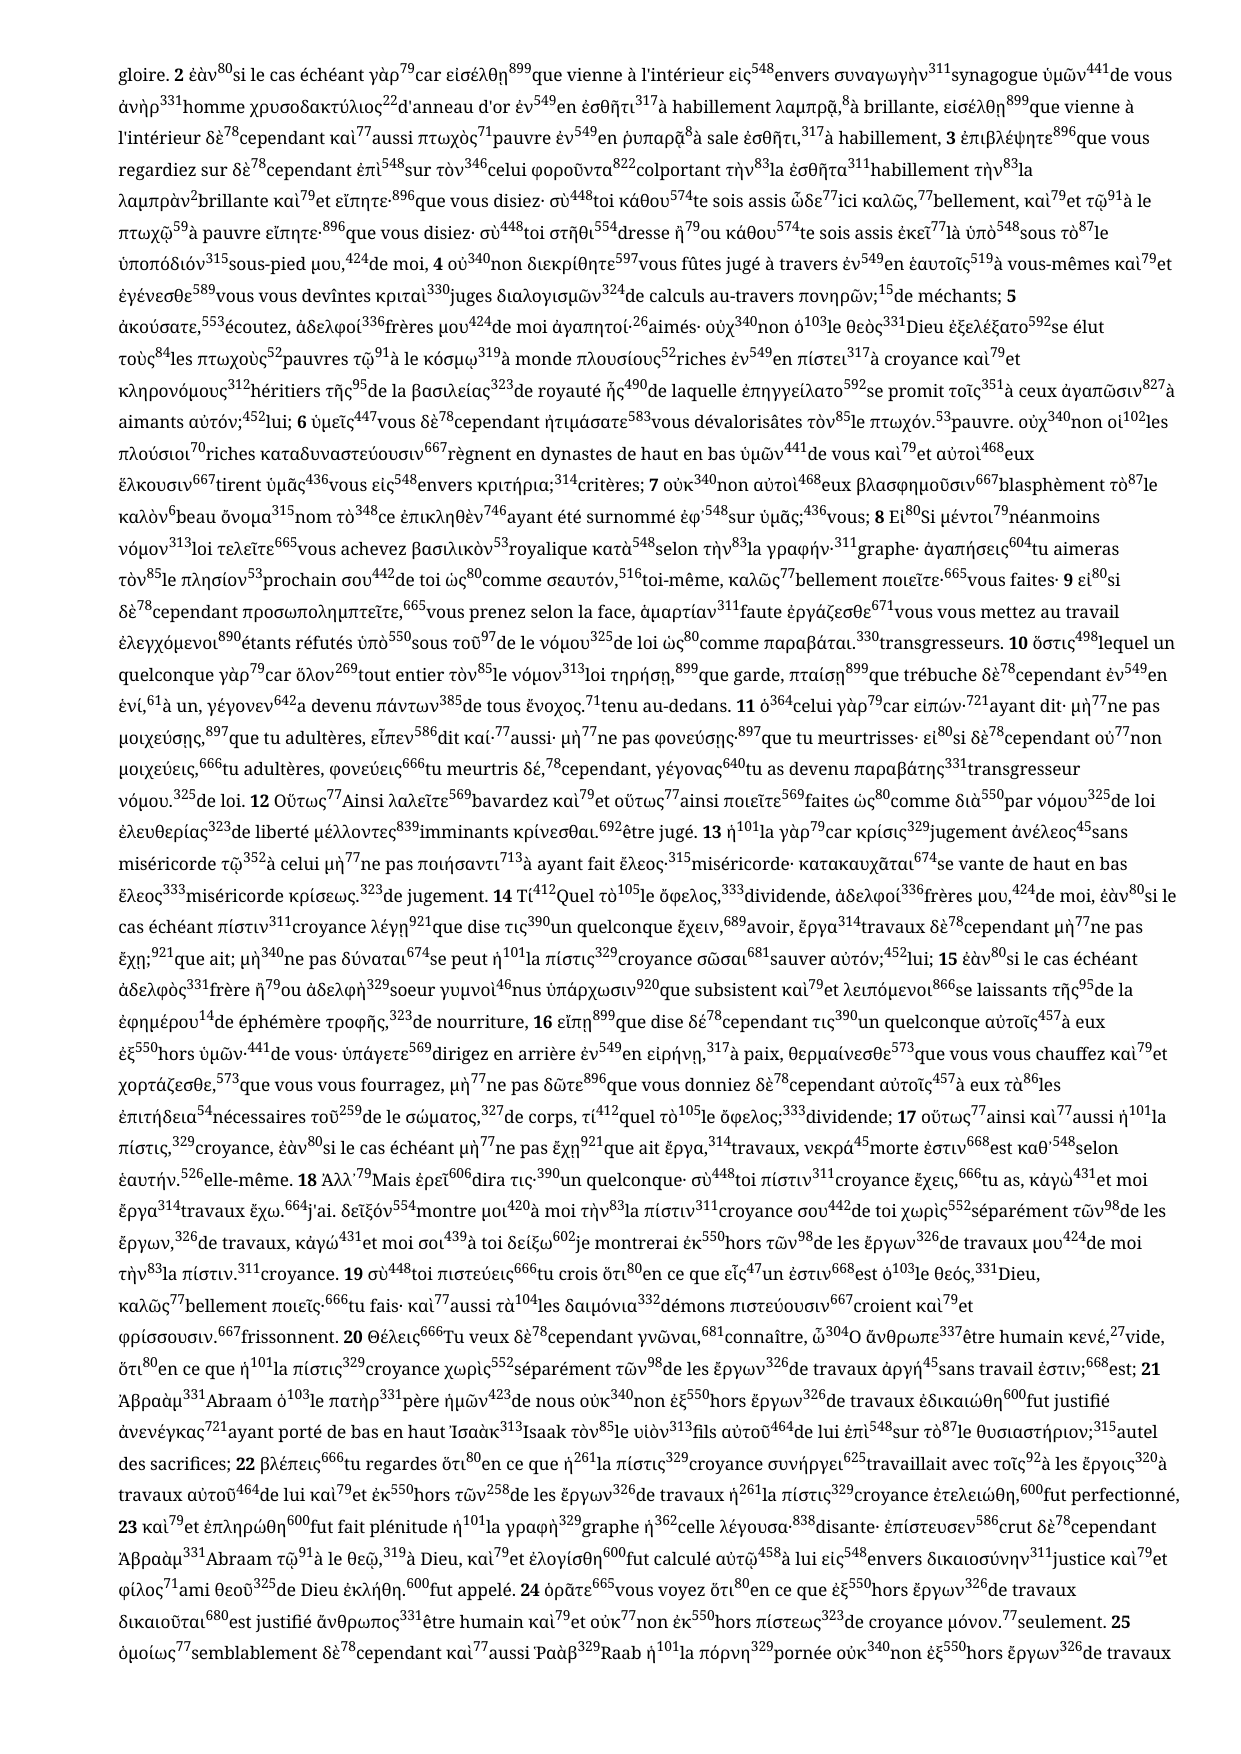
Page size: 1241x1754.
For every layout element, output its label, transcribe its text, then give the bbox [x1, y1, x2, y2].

text 1 Ἀδελφοί336Frères μου,424de moi, μὴ77ne pas ἐν549en προσωπολημψίαις316à réceptions de faces ἔχετε569ayez τὴν83la πίστιν311croyance τοῦ97de le κυρίου325de Maître ἡμῶν423de nous Ἰησοῦ325de Iésous Χριστοῦ325de Christ τῆς95de la δόξης.323de gloire. 2 ἐὰν80si le cas échéant γὰρ79car εἰσέλθῃ899que vienne à l'intérieur εἰς548envers συναγωγὴν311synagogue ὑμῶν441de vous ἀνὴρ331homme χρυσοδακτύλιος22d'anneau d'or ἐν549en ἐσθῆτι317à habillement λαμπρᾷ,8à brillante, εἰσέλθῃ899que vienne à l'intérieur δὲ78cependant καὶ77aussi πτωχὸς71pauvre ἐν549en ῥυπαρᾷ8à sale ἐσθῆτι,317à habillement, 3 ἐπιβλέψητε896que vous regardiez sur δὲ78cependant ἐπὶ548sur τὸν346celui φοροῦντα822colportant τὴν83la ἐσθῆτα311habillement τὴν83la λαμπρὰν2brillante καὶ79et εἴπητε·896que vous disiez· σὺ448toi κάθου574te sois assis ὧδε77ici καλῶς,77bellement, καὶ79et τῷ91à le πτωχῷ59à pauvre εἴπητε·896que vous disiez· σὺ448toi στῆθι554dresse ἢ79ou κάθου574te sois assis ἐκεῖ77là ὑπὸ548sous τὸ87le ὑποπόδιόν315sous-pied μου,424de moi, 4 οὐ340non διεκρίθητε597vous fûtes jugé à travers ἐν549en ἑαυτοῖς519à vous-mêmes καὶ79et ἐγένεσθε589vous vous devîntes κριταὶ330juges διαλογισμῶν324de calculs au-travers πονηρῶν;15de méchants; 5 ἀκούσατε,553écoutez, ἀδελφοί336frères μου424de moi ἀγαπητοί·26aimés· οὐχ340non ὁ103le θεὸς331Dieu ἐξελέξατο592se élut τοὺς84les πτωχοὺς52pauvres τῷ91à le κόσμῳ319à monde πλουσίους52riches ἐν549en πίστει317à croyance καὶ79et κληρονόμους312héritiers τῆς95de la βασιλείας323de royauté ἧς490de laquelle ἐπηγγείλατο592se promit τοῖς351à ceux ἀγαπῶσιν827à aimants αὐτόν;452lui; 6 ὑμεῖς447vous δὲ78cependant ἠτιμάσατε583vous dévalorisâtes τὸν85le πτωχόν.53pauvre. οὐχ340non οἱ102les πλούσιοι70riches καταδυναστεύουσιν667règnent en dynastes de haut en bas ὑμῶν441de vous καὶ79et αὐτοὶ468eux ἕλκουσιν667tirent ὑμᾶς436vous εἰς548envers κριτήρια;314critères; 7 οὐκ340non αὐτοὶ468eux βλασφημοῦσιν667blasphèment τὸ87le καλὸν6beau ὄνομα315nom τὸ348ce ἐπικληθὲν746ayant été surnommé ἐφ᾽548sur ὑμᾶς;436vous; 8 Εἰ80Si μέντοι79néanmoins νόμον313loi τελεῖτε665vous achevez βασιλικὸν53royalique κατὰ548selon τὴν83la γραφήν·311graphe· ἀγαπήσεις604tu aimeras τὸν85le πλησίον53prochain σου442de toi ὡς80comme σεαυτόν,516toi-même, καλῶς77bellement ποιεῖτε·665vous faites· 9 εἰ80si δὲ78cependant προσωπολημπτεῖτε,665vous prenez selon la face, ἁμαρτίαν311faute ἐργάζεσθε671vous vous mettez au travail ἐλεγχόμενοι890étants réfutés ὑπὸ550sous τοῦ97de le νόμου325de loi ὡς80comme παραβάται.330transgresseurs. 10 ὅστις498lequel un quelconque γὰρ79car ὅλον269tout entier τὸν85le νόμον313loi τηρήσῃ,899que garde, πταίσῃ899que trébuche δὲ78cependant ἐν549en ἑνί,61à un, γέγονεν642a devenu πάντων385de tous ἔνοχος.71tenu au-dedans. 11 ὁ364celui γὰρ79car εἰπών·721ayant dit· μὴ77ne pas μοιχεύσῃς,897que tu adultères, εἶπεν586dit καί·77aussi· μὴ77ne pas φονεύσῃς·897que tu meurtrisses· εἰ80si δὲ78cependant οὐ77non μοιχεύεις,666tu adultères, φονεύεις666tu meurtris δέ,78cependant, γέγονας640tu as devenu παραβάτης331transgresseur νόμου.325de loi. 12 Οὕτως77Ainsi λαλεῖτε569bavardez καὶ79et οὕτως77ainsi ποιεῖτε569faites ὡς80comme διὰ550par νόμου325de loi ἐλευθερίας323de liberté μέλλοντες839imminants κρίνεσθαι.692être jugé. 13 ἡ101la γὰρ79car κρίσις329jugement ἀνέλεος45sans miséricorde τῷ352à celui μὴ77ne pas ποιήσαντι713à ayant fait ἔλεος·315miséricorde· κατακαυχᾶται674se vante de haut en bas ἔλεος333miséricorde κρίσεως.323de jugement. 14 Τί412Quel τὸ105le ὄφελος,333dividende, ἀδελφοί336frères μου,424de moi, ἐὰν80si le cas échéant πίστιν311croyance λέγῃ921que dise τις390un quelconque ἔχειν,689avoir, ἔργα314travaux δὲ78cependant μὴ77ne pas ἔχῃ;921que ait; μὴ340ne pas δύναται674se peut ἡ101la πίστις329croyance σῶσαι681sauver αὐτόν;452lui; 15 ἐὰν80si le cas échéant ἀδελφὸς331frère ἢ79ou ἀδελφὴ329soeur γυμνοὶ46nus ὑπάρχωσιν920que subsistent καὶ79et λειπόμενοι866se laissants τῆς95de la ἐφημέρου14de éphémère τροφῆς,323de nourriture, 16 εἴπῃ899que dise δέ78cependant τις390un quelconque αὐτοῖς457à eux ἐξ550hors ὑμῶν·441de vous· ὑπάγετε569dirigez en arrière ἐν549en εἰρήνῃ,317à paix, θερμαίνεσθε573que vous vous chauffez καὶ79et χορτάζεσθε,573que vous vous fourragez, μὴ77ne pas δῶτε896que vous donniez δὲ78cependant αὐτοῖς457à eux τὰ86les ἐπιτήδεια54nécessaires τοῦ259de le σώματος,327de corps, τί412quel τὸ105le ὄφελος;333dividende; 17 οὕτως77ainsi καὶ77aussi ἡ101la πίστις,329croyance, ἐὰν80si le cas échéant μὴ77ne pas ἔχῃ921que ait ἔργα,314travaux, νεκρά45morte ἐστιν668est καθ᾽548selon ἑαυτήν.526elle-même. 18 Ἀλλ᾽79Mais ἐρεῖ606dira τις·390un quelconque· σὺ448toi πίστιν311croyance ἔχεις,666tu as, κἀγὼ431et moi ἔργα314travaux ἔχω.664j'ai. δεῖξόν554montre μοι420à moi τὴν83la πίστιν311croyance σου442de toi χωρὶς552séparément τῶν98de les ἔργων,326de travaux, κἀγώ431et moi σοι439à toi δείξω602je montrerai ἐκ550hors τῶν98de les ἔργων326de travaux μου424de moi τὴν83la πίστιν.311croyance. 19 σὺ448toi πιστεύεις666tu crois ὅτι80en ce que εἷς47un ἐστιν668est ὁ103le θεός,331Dieu, καλῶς77bellement ποιεῖς·666tu fais· καὶ77aussi τὰ104les δαιμόνια332démons πιστεύουσιν667croient καὶ79et φρίσσουσιν.667frissonnent. 20 Θέλεις666Tu veux δὲ78cependant γνῶναι,681connaître, ὦ304O ἄνθρωπε337être humain κενέ,27vide, ὅτι80en ce que ἡ101la πίστις329croyance χωρὶς552séparément τῶν98de les ἔργων326de travaux ἀργή45sans travail ἐστιν;668est; 21 Ἀβραὰμ331Abraam ὁ103le πατὴρ331père ἡμῶν423de nous οὐκ340non ἐξ550hors ἔργων326de travaux ἐδικαιώθη600fut justifié ἀνενέγκας721ayant porté de bas en haut Ἰσαὰκ313Isaak τὸν85le υἱὸν313fils αὐτοῦ464de lui ἐπὶ548sur τὸ87le θυσιαστήριον;315autel des sacrifices; 22 βλέπεις666tu regardes ὅτι80en ce que ἡ261la πίστις329croyance συνήργει625travaillait avec τοῖς92à les ἔργοις320à travaux αὐτοῦ464de lui καὶ79et ἐκ550hors τῶν258de les ἔργων326de travaux ἡ261la πίστις329croyance ἐτελειώθη,600fut perfectionné, 23 καὶ79et ἐπληρώθη600fut fait plénitude ἡ101la γραφὴ329graphe ἡ362celle λέγουσα·838disante· ἐπίστευσεν586crut δὲ78cependant Ἀβραὰμ331Abraam τῷ91à le θεῷ,319à Dieu, καὶ79et ἐλογίσθη600fut calculé αὐτῷ458à lui εἰς548envers δικαιοσύνην311justice καὶ79et φίλος71ami θεοῦ325de Dieu ἐκλήθη.600fut appelé. 24 ὁρᾶτε665vous voyez ὅτι80en ce que ἐξ550hors ἔργων326de travaux δικαιοῦται680est justifié ἄνθρωπος331être humain καὶ79et οὐκ77non ἐκ550hors πίστεως323de croyance μόνον.77seulement. 25 ὁμοίως77semblablement δὲ78cependant καὶ77aussi Ῥαὰβ329Raab ἡ101la πόρνη329pornée οὐκ340non ἐξ550hors ἔργων326de travaux ἐδικαιώθη600fut justifié ὑποδεξαμένη738se ayante acceptée en dessous τοὺς84les ἀγγέλους312messagers καὶ79et ἑτέρᾳ119à autre-différente ὁδῷ317à chemin ἐκβαλοῦσα;719ayante éjectée; 26 ὥσπερ80comme certes γὰρ79car τὸ105le σῶμα333corps χωρὶς552séparément πνεύματος327de souffle νεκρόν49mort ἐστιν,668est, οὕτως77ainsi καὶ77aussi ἡ101la πίστις329croyance χωρὶς552séparément ἔργων326de travaux νεκρά45morte ἐστιν.668est. [118, 59, 1181, 1665]
